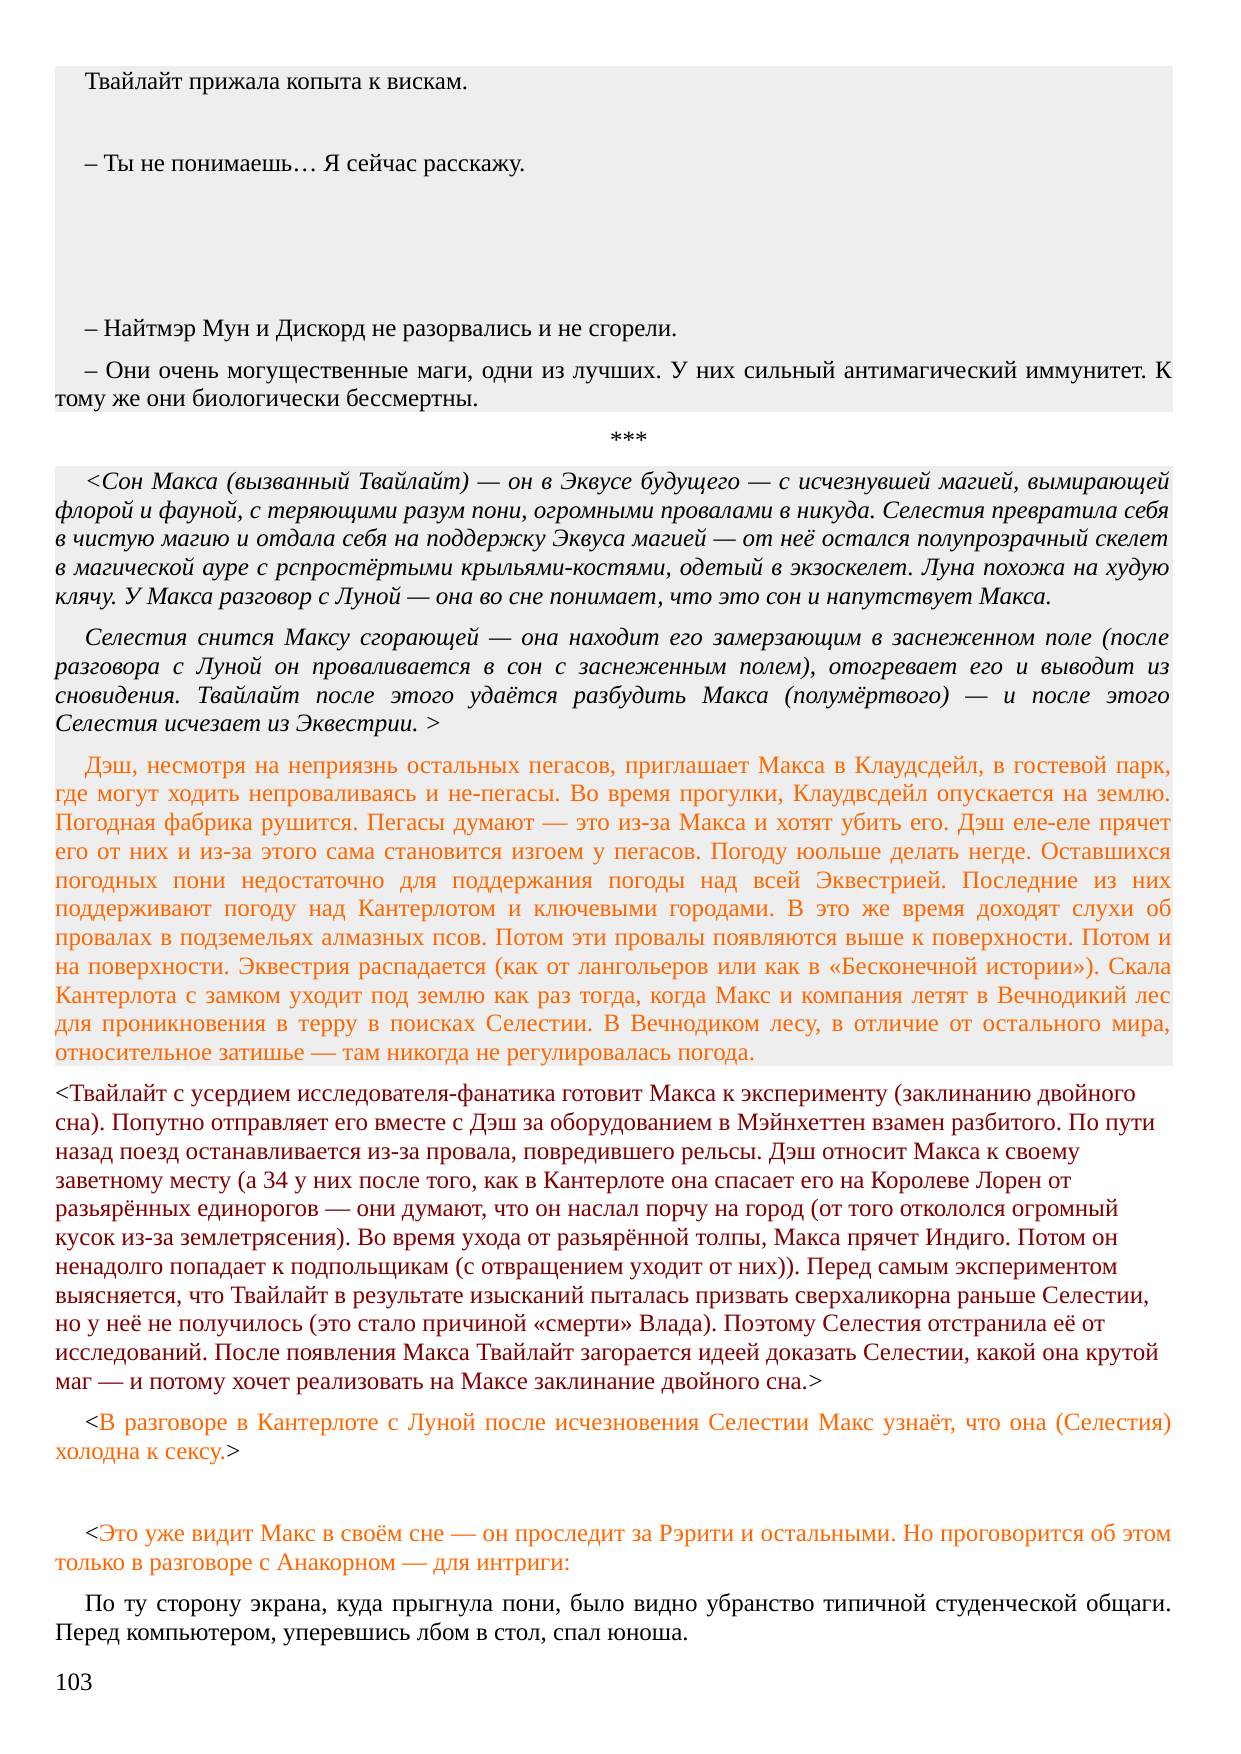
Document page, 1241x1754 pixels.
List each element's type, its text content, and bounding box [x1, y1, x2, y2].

text По ту сторону экрана, куда прыгнула пони, было видно убранство типичной студенческой общаги. Перед компьютером, уперевшись лбом в стол, спал юноша. [55, 1588, 1173, 1646]
text – Найтмэр Мун и Дискорд не разорвались и не сгорели. [55, 313, 1173, 342]
text Твайлайт прижала копыта к вискам. [55, 66, 1173, 95]
text <Это уже видит Макс в своём сне — он проследит за Рэрити и остальными. Но проговорится об этом только в разговоре с Анакорном — для интриги: [55, 1518, 1173, 1576]
text <Твайлайт с усердием исследователя-фанатика готовит Макса к эксперименту (заклинанию двойного сна). Попутно отправляет его вместе с Дэш за оборудованием в Мэйнхеттен взамен разбитого. По пути назад поезд останавливается из-за провала, повредившего рельсы. Дэш относит Макса к своему заветному месту (а 34 у них после того, как в Кантерлоте она спасает его на Королеве Лорен от разьярённых единорогов — они думают, что он наслал порчу на город (от того откололся огромный кусок из-за землетрясения). Во время ухода от разьярённой толпы, Макса прячет Индиго. Потом он ненадолго попадает к подпольщикам (с отвращением уходит от них)). Перед самым экспериментом выясняется, что Твайлайт в результате изысканий пыталась призвать сверхаликорна раньше Селестии, но у неё не получилось (это стало причиной «смерти» Влада). Поэтому Селестия отстранила её от исследований. После появления Макса Твайлайт загорается идеей доказать Селестии, какой она крутой маг — и потому хочет реализовать на Максе заклинание двойного сна.> [55, 1078, 1173, 1395]
text – Они очень могущественные маги, одни из лучших. У них сильный антимагический иммунитет. К тому же они биологически бессмертны. [55, 355, 1173, 412]
text – Ты не понимаешь… Я сейчас расскажу. [55, 148, 1173, 177]
text *** [55, 425, 1173, 453]
text Селестия снится Максу сгорающей — она находит его замерзающим в заснеженном поле (после разговора с Луной он проваливается в сон с заснеженным полем), отогревает его и выводит из сновидения. Твайлайт после этого удаётся разбудить Макса (полумёртвого) — и после этого Селестия исчезает из Эквестрии. > [55, 622, 1173, 737]
text <Сон Макса (вызванный Твайлайт) — он в Эквусе будущего — с исчезнувшей магией, вымирающей флорой и фауной, с теряющими разум пони, огромными провалами в никуда. Селестия превратила себя в чистую магию и отдала себя на поддержку Эквуса магией — от неё остался полупрозрачный скелет в магической ауре с рспростёртыми крыльями-костями, одетый в экзоскелет. Луна похожа на худую клячу. У Макса разговор с Луной — она во сне понимает, что это сон и напутствует Макса. [55, 466, 1173, 610]
text <В разговоре в Кантерлоте с Луной после исчезновения Селестии Макс узнаёт, что она (Селестия) холодна к сексу.> [55, 1407, 1173, 1465]
text Дэш, несмотря на неприязнь остальных пегасов, приглашает Макса в Клаудсдейл, в гостевой парк, где могут ходить непроваливаясь и не-пегасы. Во время прогулки, Клаудвсдейл опускается на землю. Погодная фабрика рушится. Пегасы думают — это из-за Макса и хотят убить его. Дэш еле-еле прячет его от них и из-за этого сама становится изгоем у пегасов. Погоду юольше делать негде. Оставшихся погодных пони недостаточно для поддержания погоды над всей Эквестрией. Последние из них поддерживают погоду над Кантерлотом и ключевыми городами. В это же время доходят слухи об провалах в подземельях алмазных псов. Потом эти провалы появляются выше к поверхности. Потом и на поверхности. Эквестрия распадается (как от лангольеров или как в «Бесконечной истории»). Скала Кантерлота с замком уходит под землю как раз тогда, когда Макс и компания летят в Вечнодикий лес для проникновения в терру в поисках Селестии. В Вечнодиком лесу, в отличие от остального мира, относительное затишье — там никогда не регулировалась погода. [55, 750, 1173, 1066]
